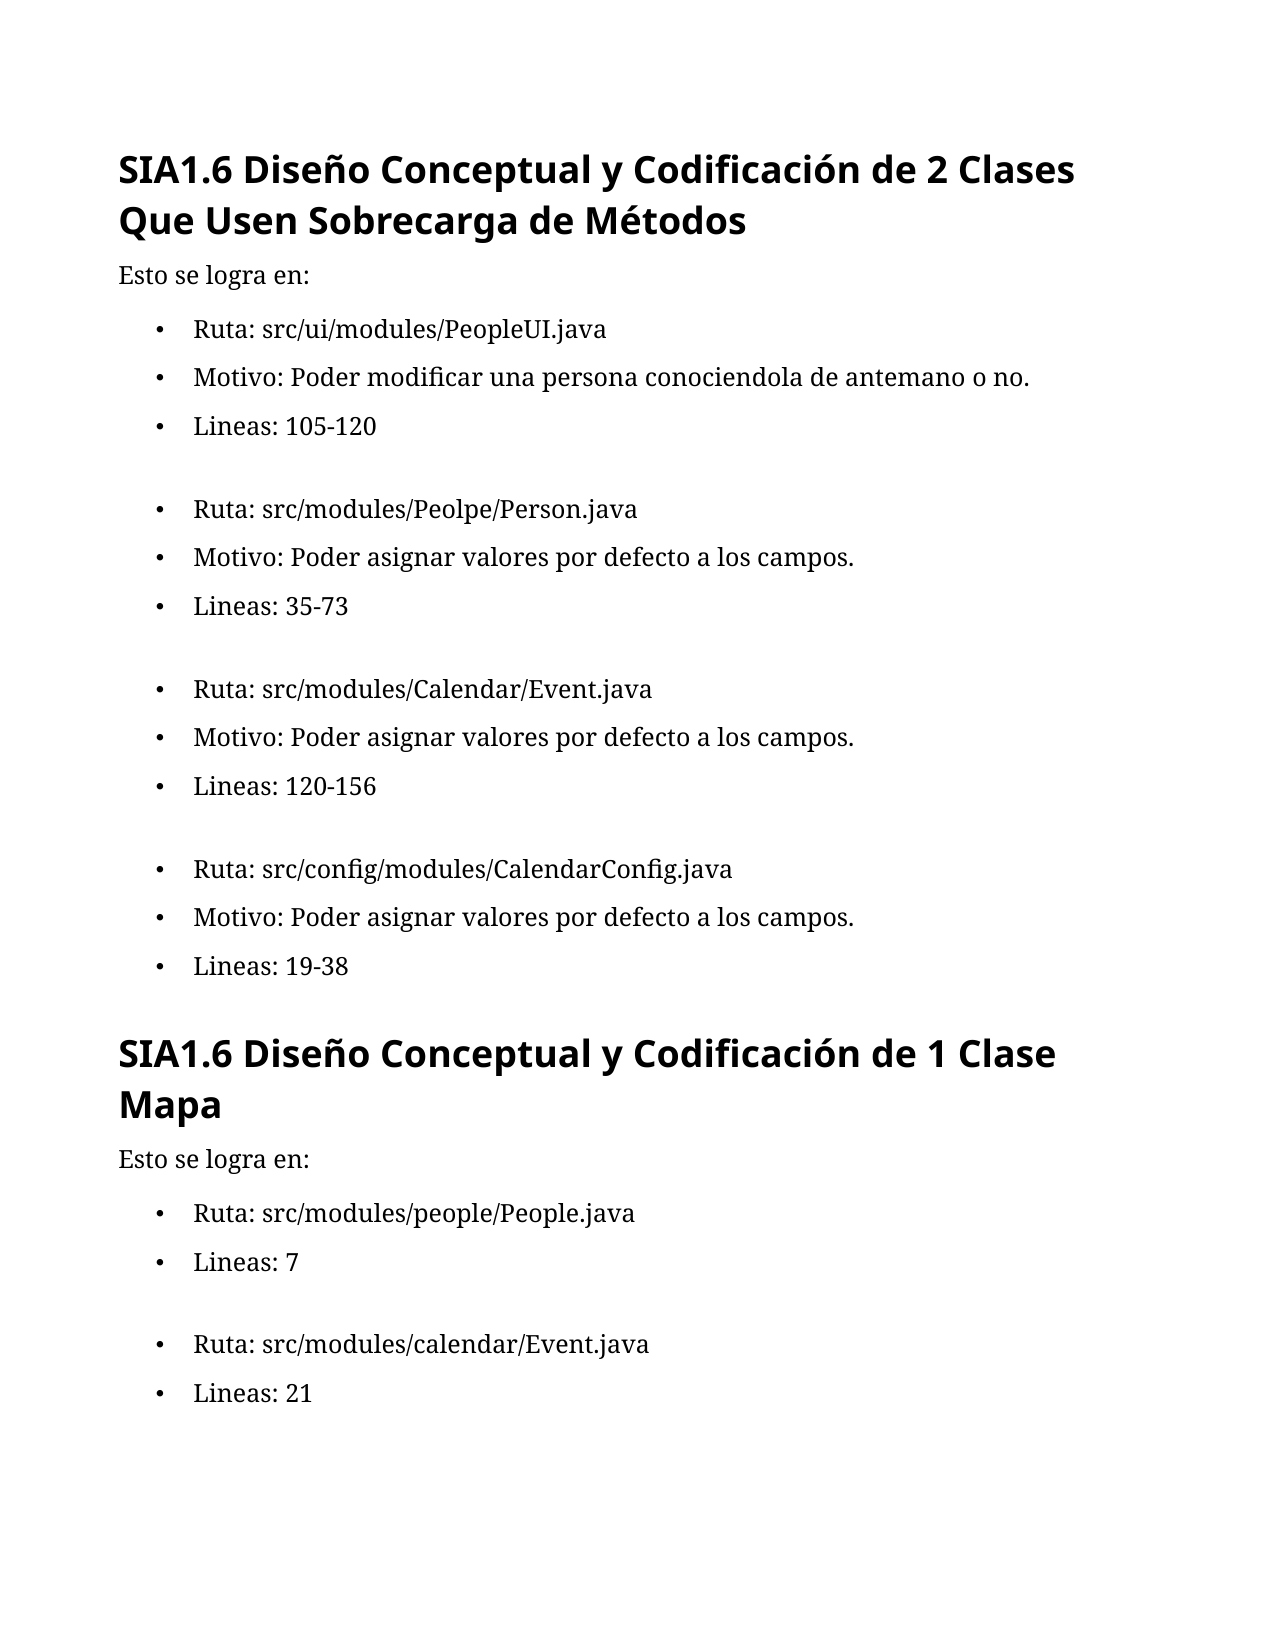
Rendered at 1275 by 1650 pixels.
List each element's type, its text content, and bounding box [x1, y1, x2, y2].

list Ruta: src/modules/Calendar/Event.java [156, 671, 1157, 706]
subtitle SIA1.6 Diseño Conceptual y Codificación de 1 Clase Mapa [118, 1027, 1157, 1129]
list Motivo: Poder asignar valores por defecto a los campos. [156, 720, 1157, 754]
list Lineas: 105-120 [156, 409, 1157, 443]
text Esto se logra en: [118, 1142, 1157, 1176]
list Lineas: 120-156 [156, 769, 1157, 803]
subtitle SIA1.6 Diseño Conceptual y Codificación de 2 Clases Que Usen Sobrecarga de Métodos [118, 143, 1157, 245]
list Lineas: 21 [156, 1376, 1157, 1410]
list Motivo: Poder asignar valores por defecto a los campos. [156, 900, 1157, 934]
list Ruta: src/ui/modules/PeopleUI.java [156, 311, 1157, 346]
list Lineas: 35-73 [156, 589, 1157, 623]
list Lineas: 7 [156, 1244, 1157, 1278]
list Motivo: Poder asignar valores por defecto a los campos. [156, 540, 1157, 574]
text Esto se logra en: [118, 258, 1157, 292]
list Ruta: src/modules/Peolpe/Person.java [156, 491, 1157, 526]
list Ruta: src/modules/calendar/Event.java [156, 1327, 1157, 1361]
list Motivo: Poder modificar una persona conociendola de antemano o no. [156, 360, 1157, 394]
list Lineas: 19-38 [156, 949, 1157, 983]
list Ruta: src/modules/people/People.java [156, 1196, 1157, 1230]
list Ruta: src/config/modules/CalendarConfig.java [156, 851, 1157, 886]
